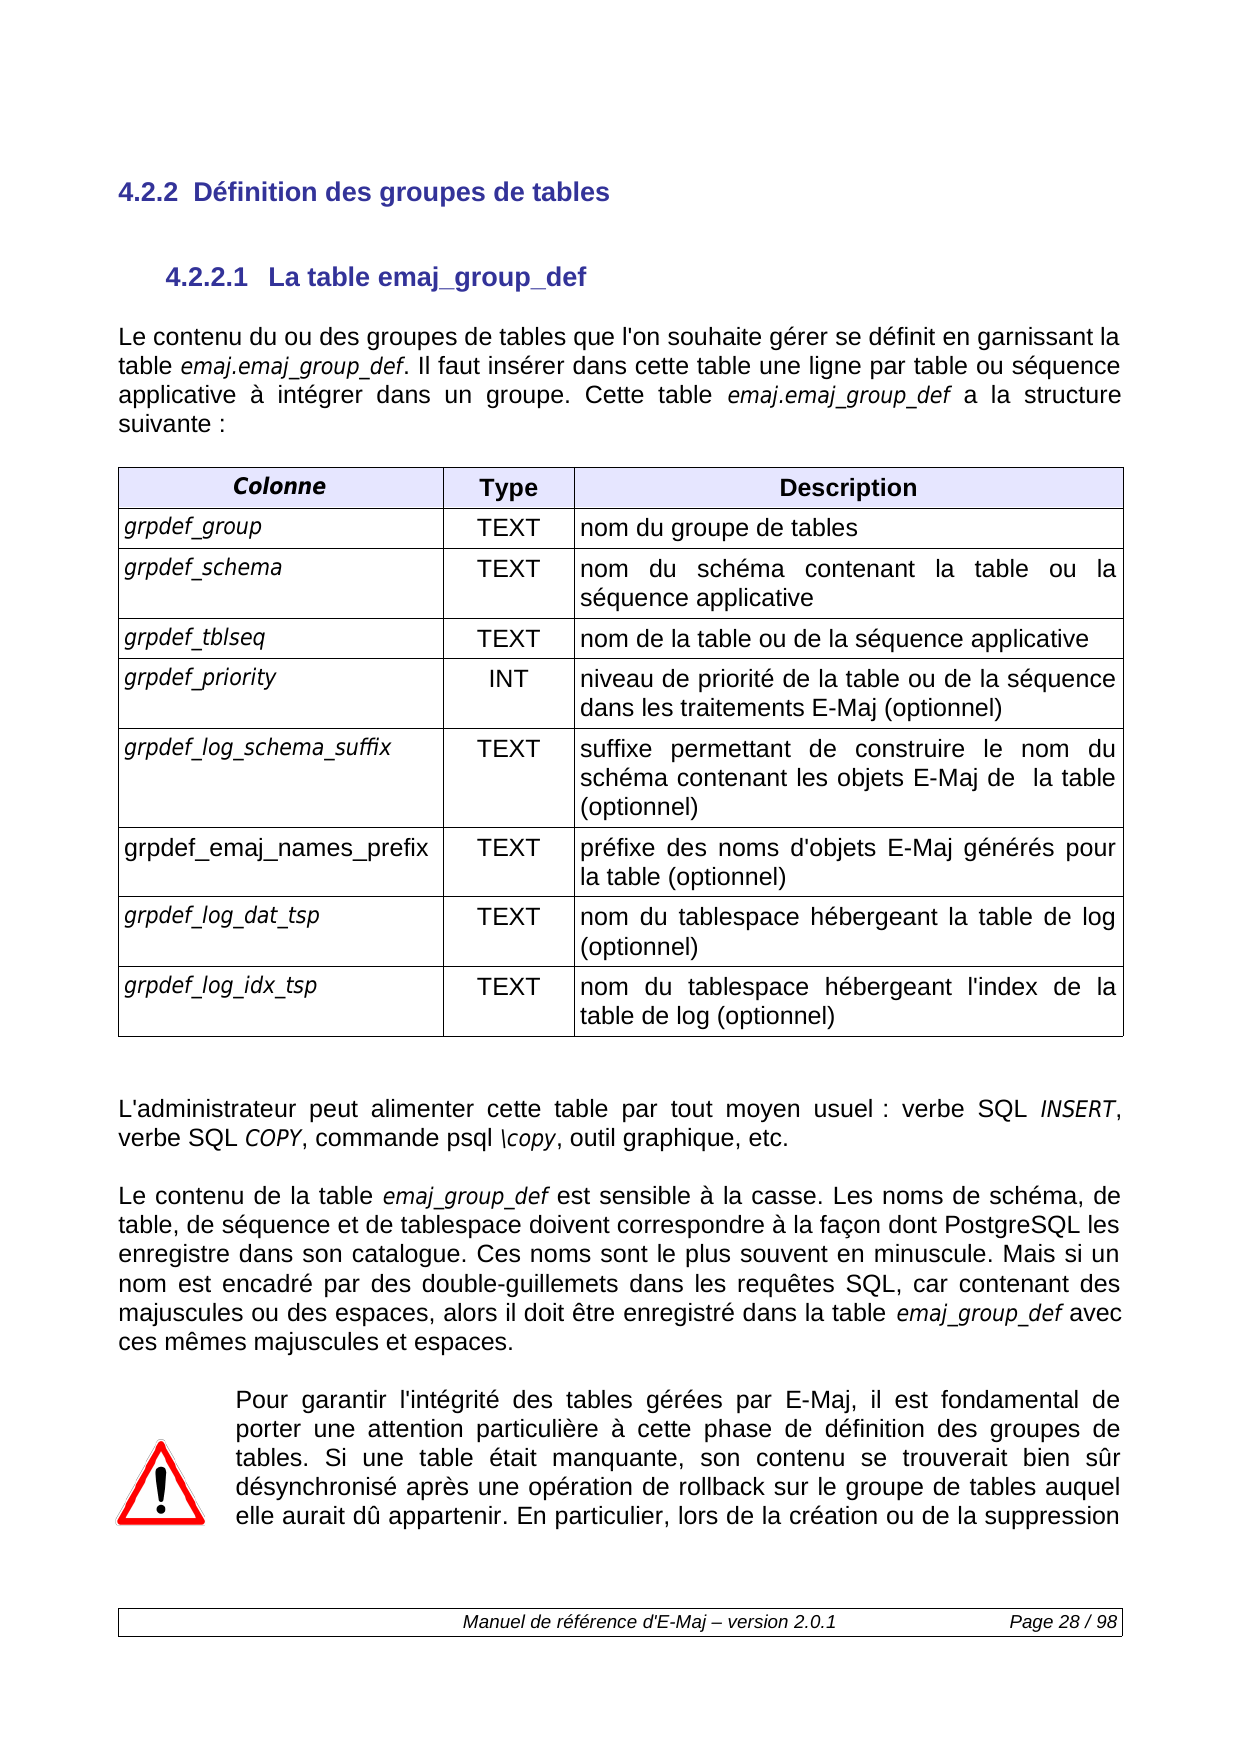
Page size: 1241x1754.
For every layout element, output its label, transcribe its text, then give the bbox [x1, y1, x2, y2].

text L'administrateur peut alimenter cette table par tout moyen usuel : verbe SQL INSERT, verbe SQL COPY, commande psql \copy, outil graphique, etc. [118, 1094, 1122, 1152]
text Le contenu de la table emaj_group_def est sensible à la casse. Les noms de schéma, de table, de séquence et de tablespace doivent correspondre à la façon dont PostgreSQL les enregistre dans son catalogue. Ces noms sont le plus souvent en minuscule. Mais si un nom est encadré par des double-guillemets dans les requêtes SQL, car contenant des majuscules ou des espaces, alors il doit être enregistré dans la table emaj_group_def avec ces mêmes majuscules et espaces. [118, 1181, 1122, 1356]
table_cell grpdef_schema [119, 549, 443, 618]
table_header Type [444, 468, 574, 507]
table_cell INT [444, 659, 574, 728]
table_cell TEXT [444, 967, 574, 1036]
table_cell TEXT [444, 729, 574, 827]
subtitle La table emaj_group_def [165, 261, 1122, 292]
table_cell grpdef_group [119, 509, 443, 548]
table_cell TEXT [444, 828, 574, 896]
table_cell grpdef_log_idx_tsp [119, 967, 443, 1036]
table_header Description [575, 468, 1123, 507]
table_cell préfixe des noms d'objets E-Maj générés pour la table (optionnel) [575, 828, 1123, 896]
table_cell grpdef_emaj_names_prefix [119, 828, 443, 896]
table_cell grpdef_tblseq [119, 619, 443, 658]
text Pour garantir l'intégrité des tables gérées par E-Maj, il est fondamental de porter une attention particulière à cette phase de définition des groupes de tables. Si une table était manquante, son contenu se trouverait bien sûr désynchronisé après une opération de rollback sur le groupe de tables auquel elle aurait dû appartenir. En particulier, lors de la création ou de la suppression [235, 1385, 1122, 1530]
table_cell nom du schéma contenant la table ou la séquence applicative [575, 549, 1123, 618]
table_cell grpdef_priority [119, 659, 443, 728]
table_cell niveau de priorité de la table ou de la séquence dans les traitements E-Maj (optionnel) [575, 659, 1123, 728]
table_cell TEXT [444, 549, 574, 618]
text Le contenu du ou des groupes de tables que l'on souhaite gérer se définit en garnissant la table emaj.emaj_group_def. Il faut insérer dans cette table une ligne par table ou séquence applicative à intégrer dans un groupe. Cette table emaj.emaj_group_def a la structure suivante : [118, 321, 1122, 438]
table_cell TEXT [444, 897, 574, 966]
table_cell nom du tablespace hébergeant la table de log (optionnel) [575, 897, 1123, 966]
table_cell nom du groupe de tables [575, 509, 1123, 548]
table_cell grpdef_log_dat_tsp [119, 897, 443, 966]
table_cell TEXT [444, 509, 574, 548]
table_cell suffixe permettant de construire le nom du schéma contenant les objets E-Maj de la table (optionnel) [575, 729, 1123, 827]
table_cell nom de la table ou de la séquence applicative [575, 619, 1123, 658]
picture [115, 1439, 206, 1526]
table_cell nom du tablespace hébergeant l'index de la table de log (optionnel) [575, 967, 1123, 1036]
table_header Colonne [119, 468, 443, 507]
table_cell TEXT [444, 619, 574, 658]
subtitle Définition des groupes de tables [118, 176, 1122, 207]
table_cell grpdef_log_schema_suffix [119, 729, 443, 827]
